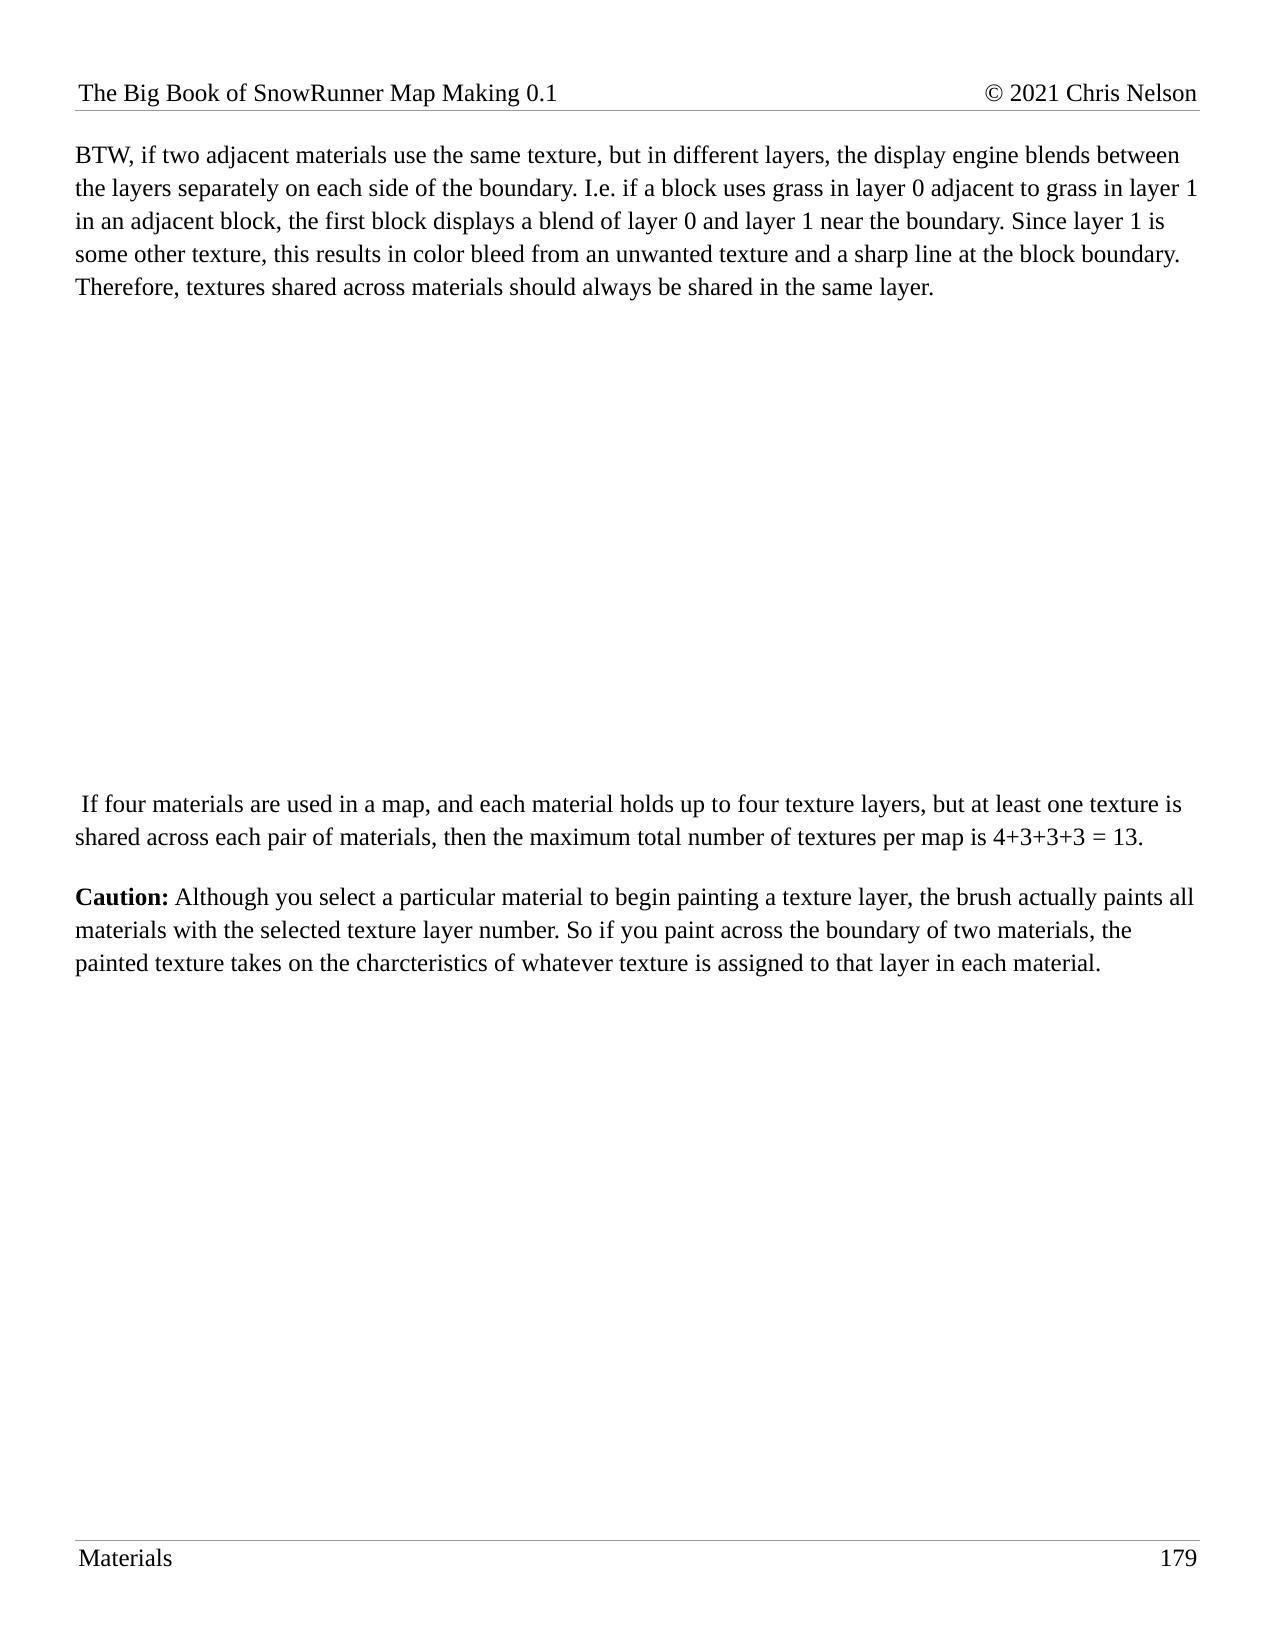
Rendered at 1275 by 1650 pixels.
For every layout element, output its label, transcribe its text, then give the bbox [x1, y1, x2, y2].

text Caution: Although you select a particular material to begin painting a texture layer, the brush actually paints all materials with the selected texture layer number. So if you paint across the boundary of two materials, the painted texture takes on the charcteristics of whatever texture is assigned to that layer in each material. [75, 882, 1200, 977]
text BTW, if two adjacent materials use the same texture, but in different layers, the display engine blends between the layers separately on each side of the boundary. I.e. if a block uses grass in layer 0 adjacent to grass in layer 1 in an adjacent block, the first block displays a blend of layer 0 and layer 1 near the boundary. Since layer 1 is some other texture, this results in color bleed from an unwanted texture and a sharp line at the block boundary. Therefore, textures shared across materials should always be shared in the same layer. [75, 140, 1200, 301]
text If four materials are used in a map, and each material holds up to four texture layers, but at least one texture is shared across each pair of materials, then the maximum total number of textures per map is 4+3+3+3 = 13. [75, 789, 1200, 851]
